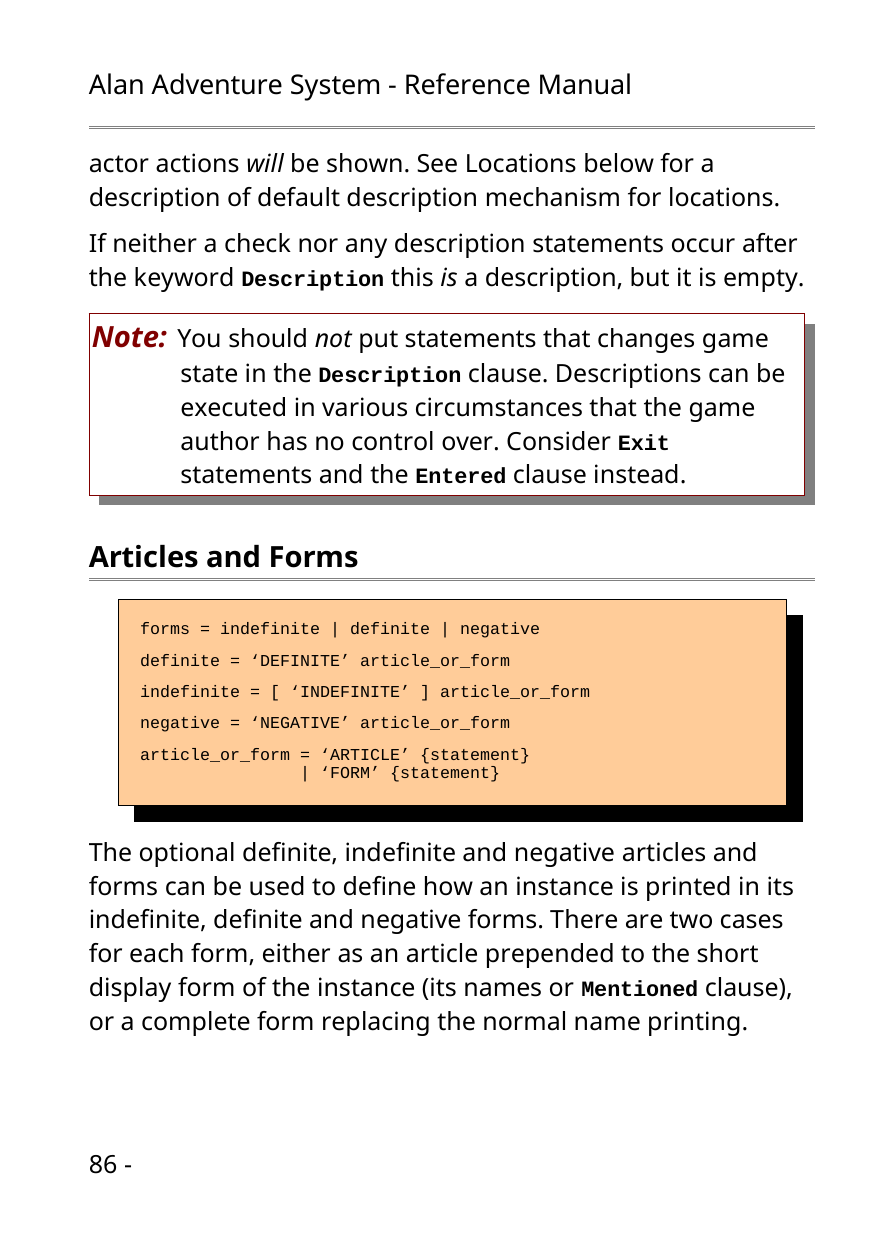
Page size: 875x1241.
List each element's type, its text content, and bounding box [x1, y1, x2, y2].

text article_or_form = ‘ARTICLE’ {statement} | ‘FORM’ {statement} [119, 725, 786, 805]
text negative = ‘NEGATIVE’ article_or_form [119, 693, 786, 725]
text forms = indefinite | definite | negative [119, 600, 786, 631]
list You should not put statements that changes game state in the Description clause. Descriptions can be executed in various circumstances that the game author has no control over. Consider Exit statements and the Entered clause instead. [90, 314, 804, 494]
text If neither a check nor any description statements occur after the keyword Description this is a description, but it is empty. [88, 226, 815, 294]
text actor actions will be shown. See Locations below for a description of default description mechanism for locations. [88, 146, 815, 213]
text indefinite = [ ‘INDEFINITE’ ] article_or_form [119, 662, 786, 693]
text The optional definite, indefinite and negative articles and forms can be used to define how an instance is printed in its indefinite, definite and negative forms. There are two cases for each form, either as an article prepended to the short display form of the instance (its names or Mentioned clause), or a complete form replacing the normal name printing. [88, 834, 815, 1038]
text definite = ‘DEFINITE’ article_or_form [119, 631, 786, 662]
subtitle Articles and Forms [88, 536, 815, 580]
